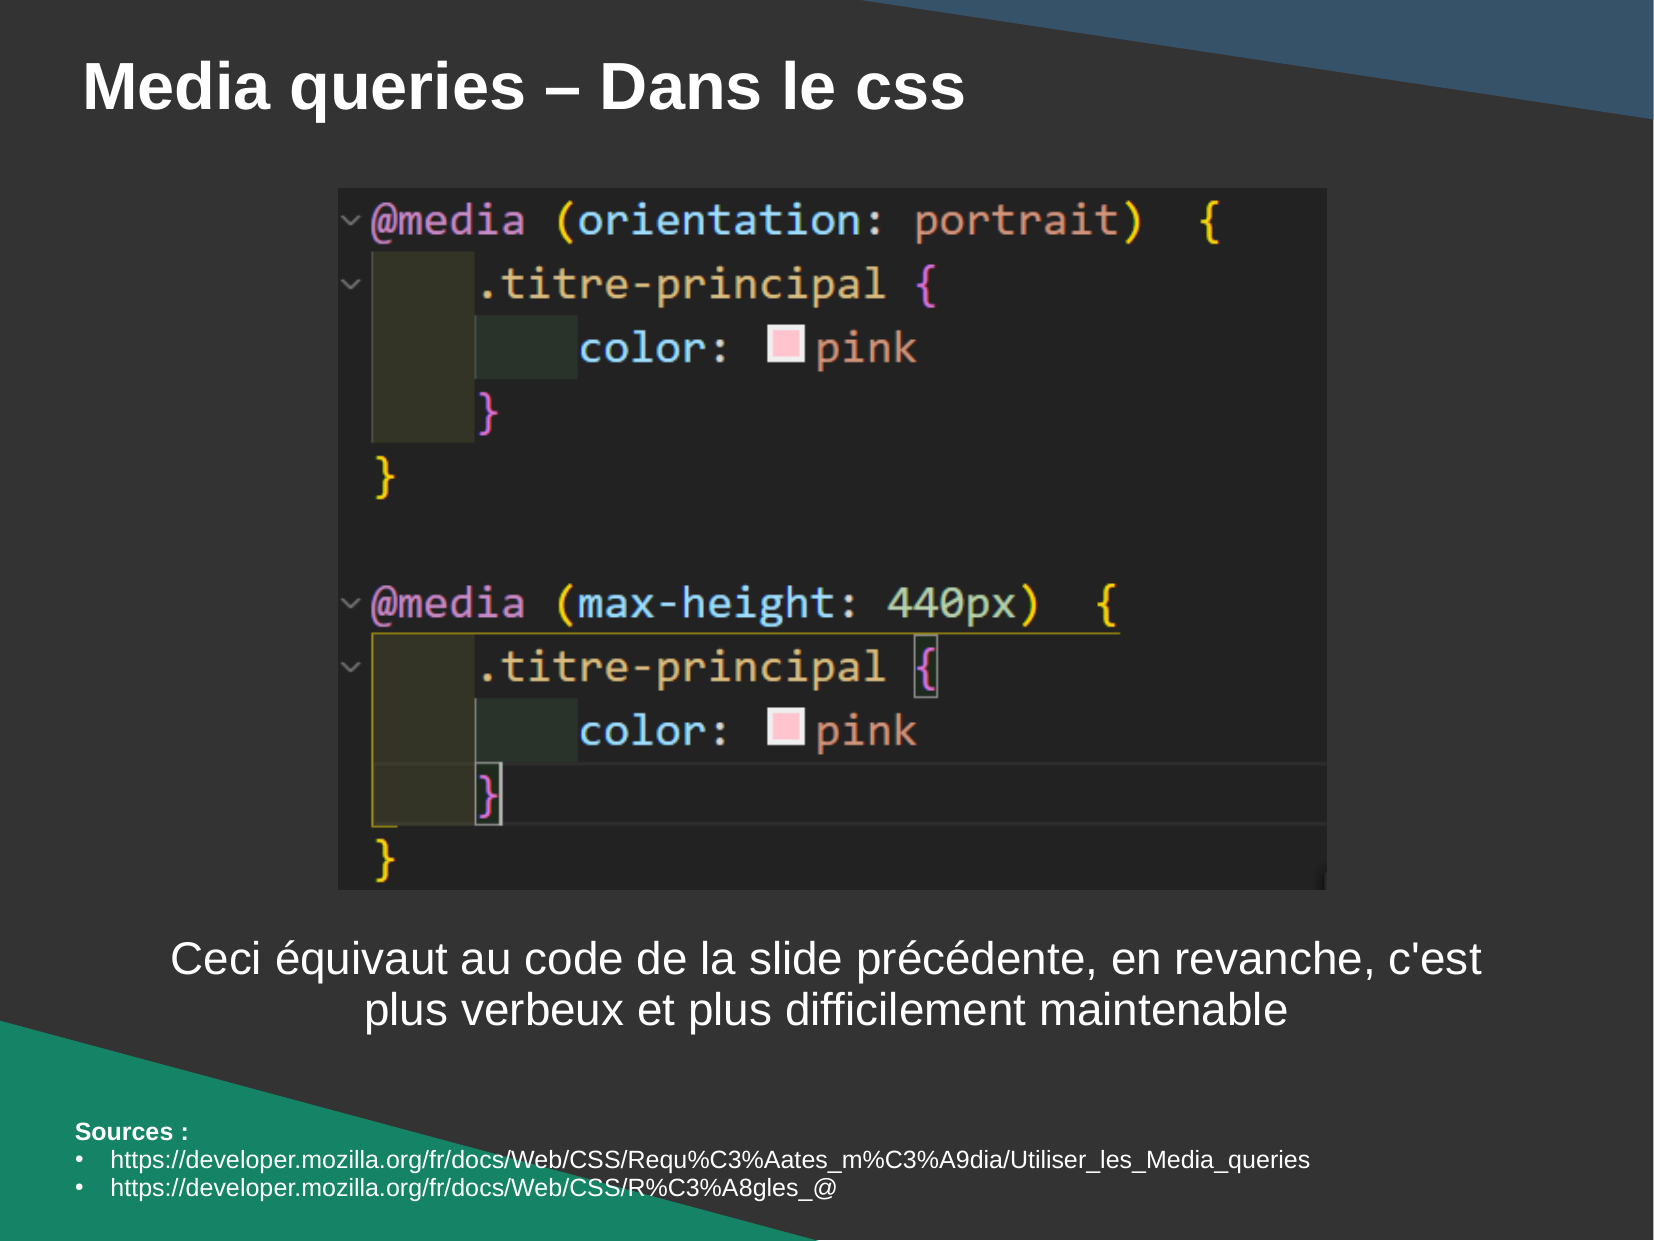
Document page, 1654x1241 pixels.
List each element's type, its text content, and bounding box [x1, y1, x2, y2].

text_box [860, 0, 1654, 120]
picture [338, 188, 1327, 890]
text_box [0, 1020, 332, 1241]
title Media queries – Dans le css [82, 49, 1571, 162]
title Ceci équivaut au code de la slide précédente, en revanche, c'est plus verbeux et plus difficilement maintenable [159, 933, 1495, 1063]
text_box Sources : https://developer.mozilla.org/fr/docs/Web/CSS/Requ%C3%Aates_m%C3%A9dia/Utiliser_les_Media_queries https://developer.mozilla.org/fr/docs/Web/CSS/R%C3%A8gles_@ [60, 1110, 1546, 1241]
